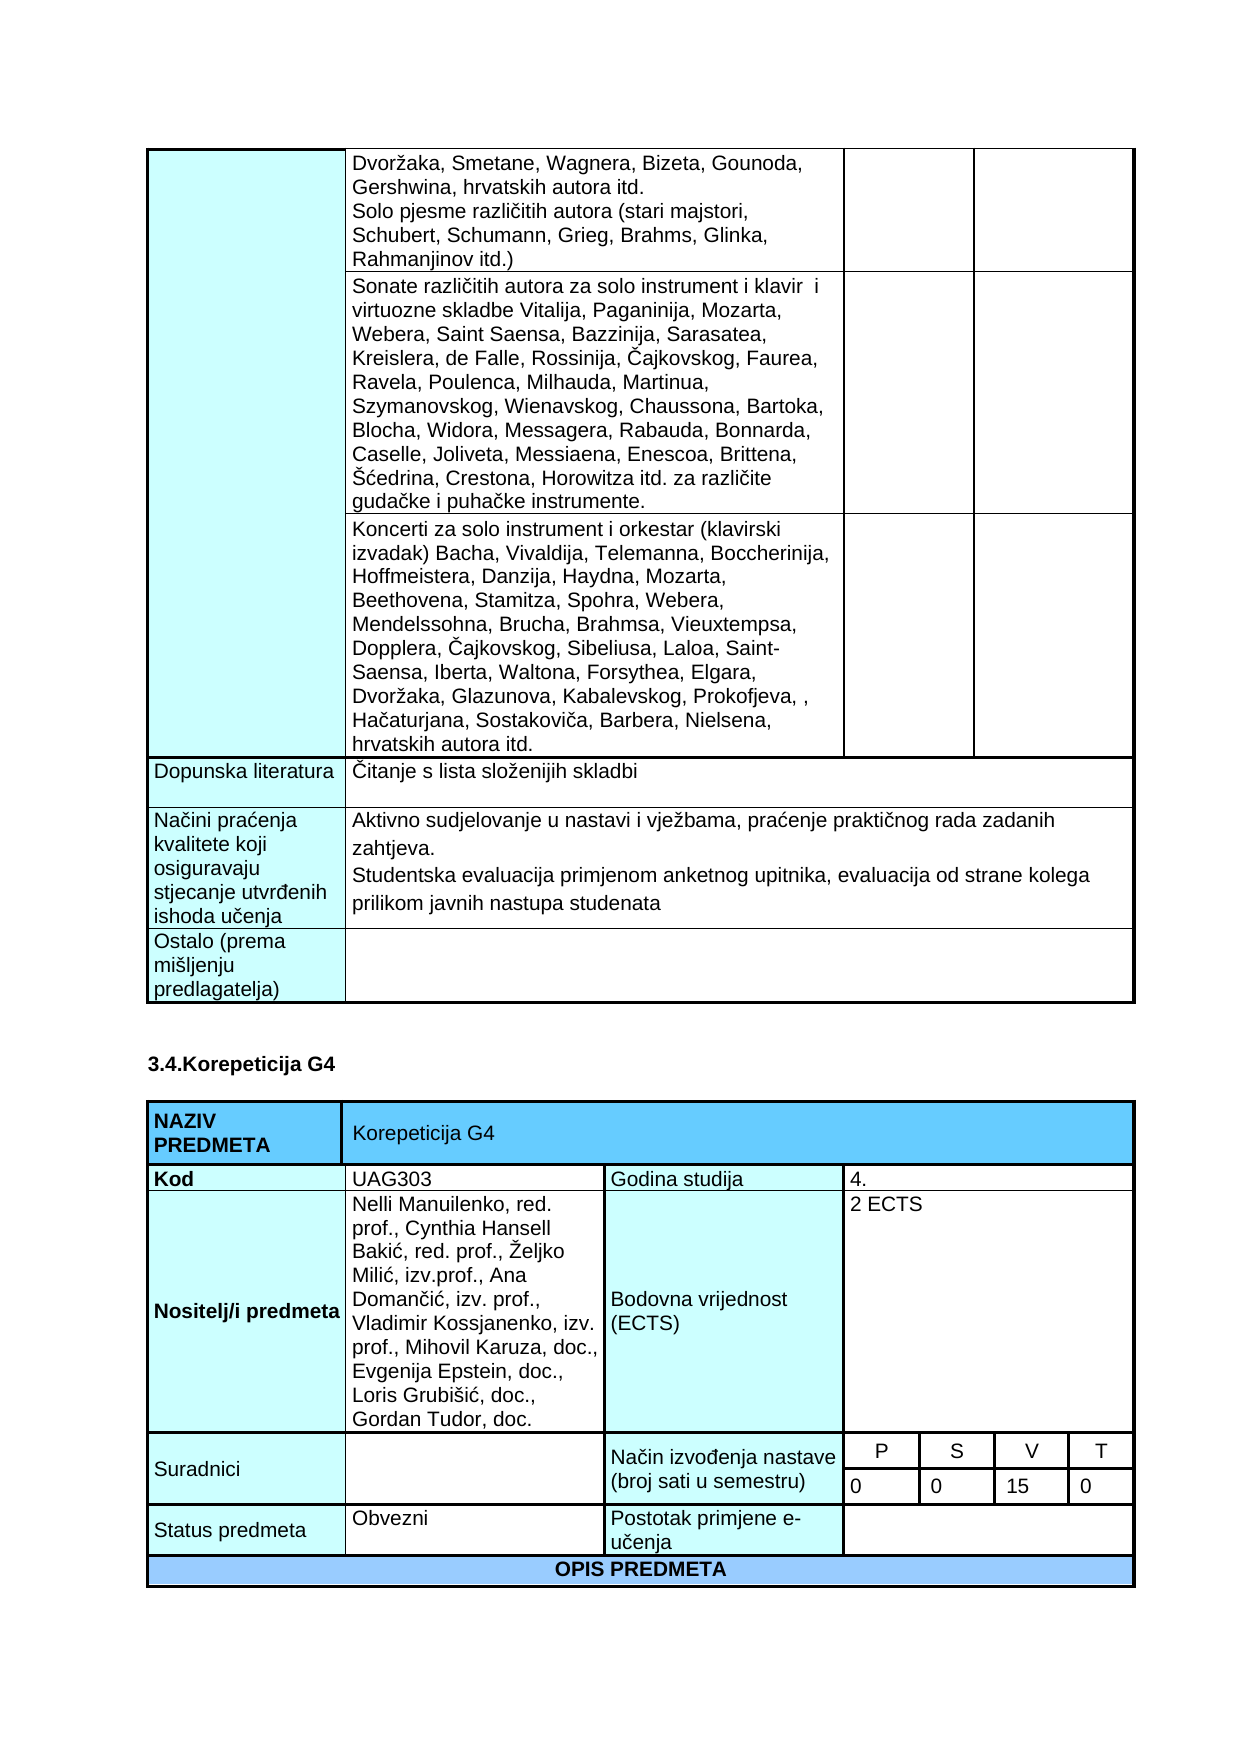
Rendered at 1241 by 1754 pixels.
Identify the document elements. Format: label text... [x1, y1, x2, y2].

table_header NAZIV PREDMETA [149, 1103, 340, 1163]
table_cell Sonate različitih autora za solo instrument i klavir i virtuozne skladbe Vitalija, Paganinija, Mozarta, Webera, Saint Saensa, Bazzinija, Sarasatea, Kreislera, de Falle, Rossinija, Čajkovskog, Faurea, Ravela, Poulenca, Milhauda, Martinua, Szymanovskog, Wienavskog, Chaussona, Bartoka, Blocha, Widora, Messagera, Rabauda, Bonnarda, Caselle, Joliveta, Messiaena, Enescoa, Brittena, Šćedrina, Crestona, Horowitza itd. za različite gudačke i puhačke instrumente. [346, 272, 843, 513]
table_cell P [845, 1434, 918, 1467]
table_cell Aktivno sudjelovanje u nastavi i vježbama, praćenje praktičnog rada zadanih zahtjeva. Studentska evaluacija primjenom anketnog upitnika, evaluacija od strane kolega prilikom javnih nastupa studenata [346, 808, 1132, 928]
table_cell [845, 149, 973, 271]
table_cell Ostalo (prema mišljenju predlagatelja) [149, 929, 345, 1001]
table_cell Postotak primjene e-učenja [606, 1506, 842, 1554]
table_cell Dopunska literatura [149, 759, 345, 807]
table_header Korepeticija G4 [343, 1103, 1132, 1163]
table_cell T [1070, 1434, 1132, 1467]
table_cell 15 [996, 1470, 1067, 1503]
table_cell [149, 151, 345, 756]
table_cell 0 [1070, 1470, 1132, 1503]
table_cell Čitanje s lista složenijih skladbi [346, 759, 1132, 807]
table_cell [346, 929, 1132, 1001]
table_cell Bodovna vrijednost (ECTS) [606, 1191, 842, 1431]
table_cell [845, 1506, 1132, 1554]
text 3.4.Korepeticija G4 [148, 1052, 1093, 1076]
table_cell [975, 514, 1132, 756]
table_cell 0 [845, 1470, 918, 1503]
table_cell 4. [845, 1166, 1132, 1190]
table_cell [975, 272, 1132, 513]
table_cell Suradnici [149, 1434, 345, 1503]
table_cell Nelli Manuilenko, red. prof., Cynthia Hansell Bakić, red. prof., Željko Milić, izv.prof., Ana Domančić, izv. prof., Vladimir Kossjanenko, izv. prof., Mihovil Karuza, doc., Evgenija Epstein, doc., Loris Grubišić, doc., Gordan Tudor, doc. [346, 1191, 603, 1431]
table_cell Kod [149, 1166, 345, 1190]
table_cell Način izvođenja nastave (broj sati u semestru) [606, 1434, 842, 1503]
table_cell Načini praćenja kvalitete koji osiguravaju stjecanje utvrđenih ishoda učenja [149, 808, 345, 928]
table_cell Koncerti za solo instrument i orkestar (klavirski izvadak) Bacha, Vivaldija, Telemanna, Boccherinija, Hoffmeistera, Danzija, Haydna, Mozarta, Beethovena, Stamitza, Spohra, Webera, Mendelssohna, Brucha, Brahmsa, Vieuxtempsa, Dopplera, Čajkovskog, Sibeliusa, Laloa, Saint-Saensa, Iberta, Waltona, Forsythea, Elgara, Dvoržaka, Glazunova, Kabalevskog, Prokofjeva, , Hačaturjana, Sostakoviča, Barbera, Nielsena, hrvatskih autora itd. [346, 514, 843, 756]
table_cell OPIS PREDMETA [149, 1557, 1132, 1584]
table_cell Godina studija [606, 1166, 842, 1190]
table_cell Obvezni [346, 1506, 603, 1554]
table_cell [346, 1434, 603, 1503]
table_cell [975, 149, 1132, 271]
table_cell [845, 514, 973, 756]
table_cell UAG303 [346, 1166, 603, 1190]
table_cell Dvoržaka, Smetane, Wagnera, Bizeta, Gounoda, Gershwina, hrvatskih autora itd. Solo pjesme različitih autora (stari majstori, Schubert, Schumann, Grieg, Brahms, Glinka, Rahmanjinov itd.) [346, 149, 843, 271]
table_cell 2 ECTS [845, 1191, 1132, 1431]
table_cell 0 [921, 1470, 993, 1503]
table_cell S [921, 1434, 993, 1467]
table_cell [845, 272, 973, 513]
table_cell V [996, 1434, 1067, 1467]
table_cell Status predmeta [149, 1506, 345, 1554]
table_cell Nositelj/i predmeta [149, 1191, 345, 1431]
